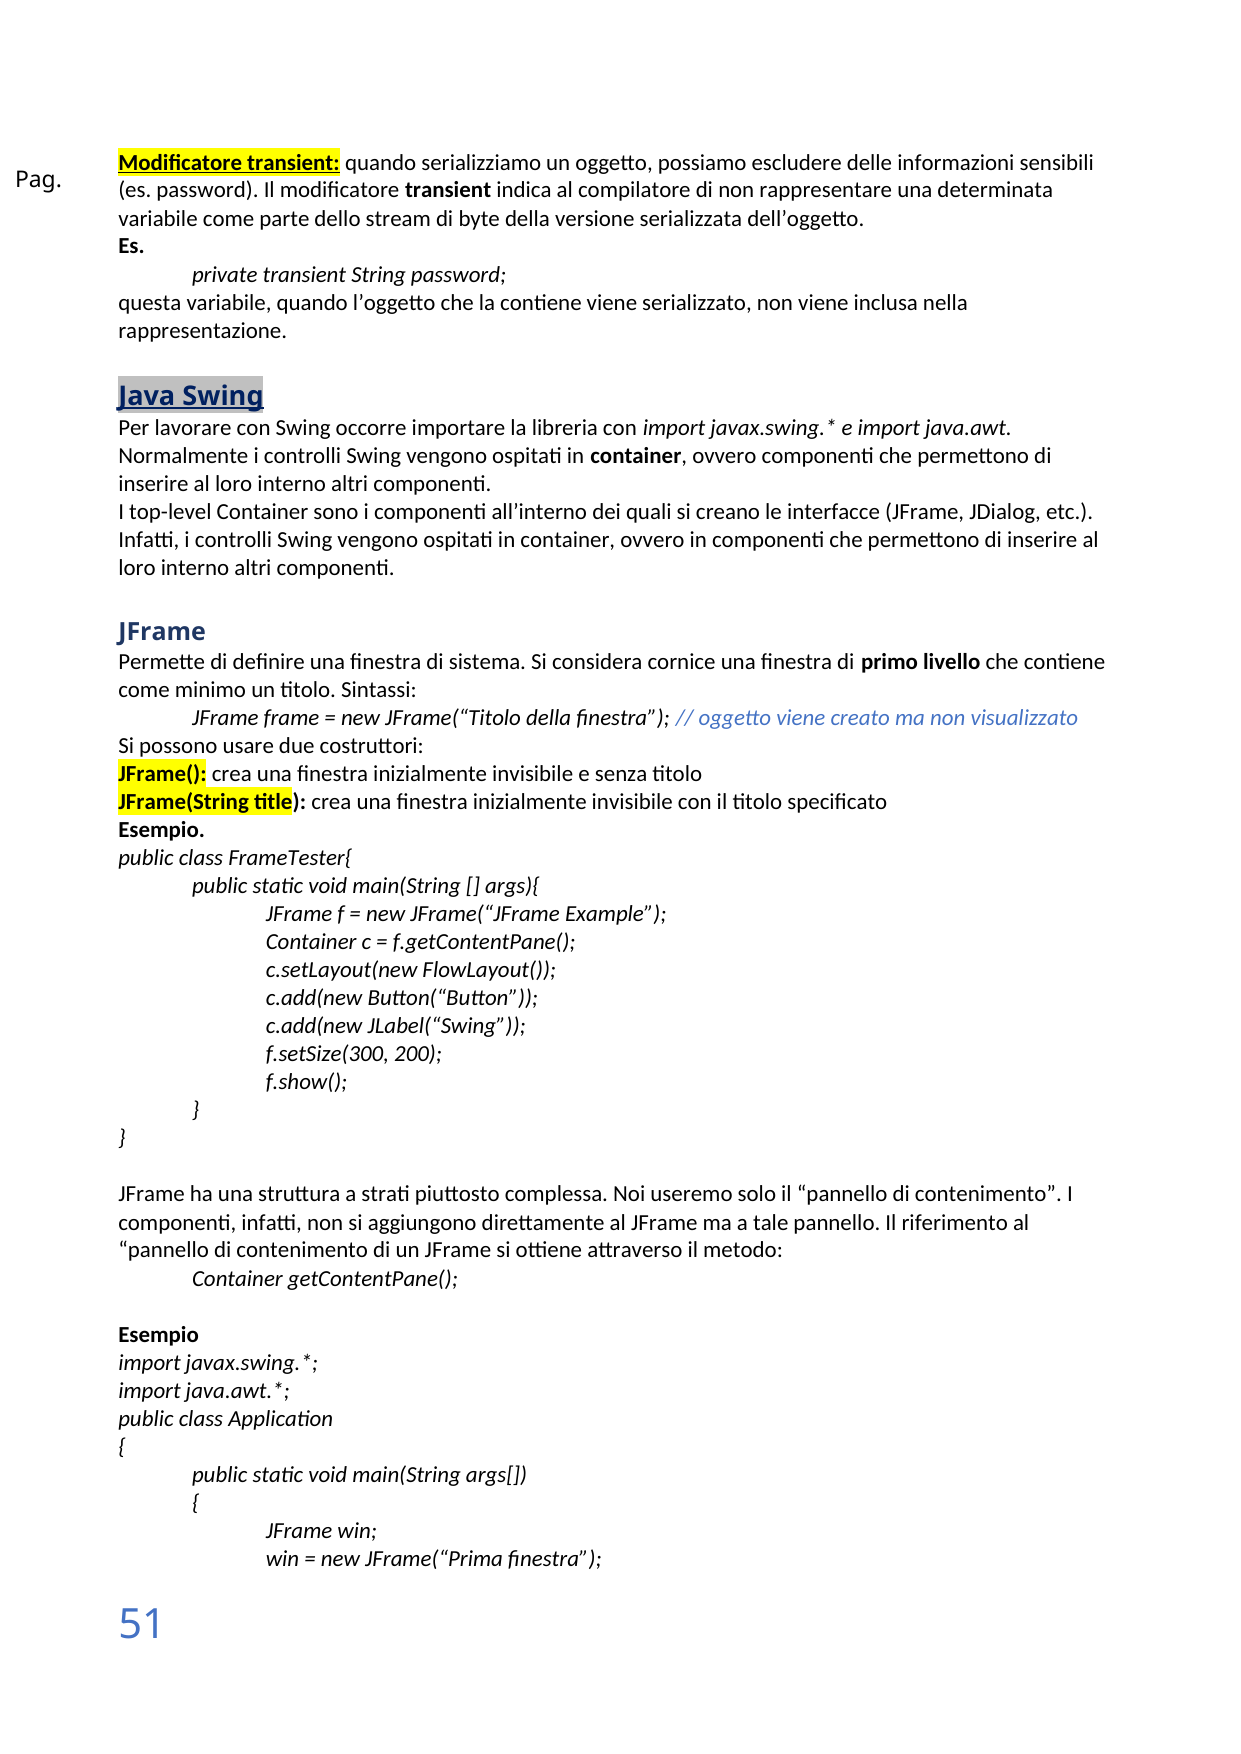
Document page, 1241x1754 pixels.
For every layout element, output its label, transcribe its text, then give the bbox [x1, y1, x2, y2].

text { [118, 1432, 1122, 1460]
text private transient String password; [118, 260, 1122, 288]
text c.setLayout(new FlowLayout()); [118, 955, 1122, 983]
text JFrame frame = new JFrame(“Titolo della finestra”); // oggetto viene creato ma non visualizzato [118, 703, 1122, 731]
text } [118, 1096, 1122, 1123]
text Per lavorare con Swing occorre importare la libreria con import javax.swing.* e import java.awt. [118, 413, 1122, 441]
text public static void main(String args[]) [118, 1460, 1122, 1488]
text Esempio [118, 1320, 1122, 1348]
text Modificatore transient: quando serializziamo un oggetto, possiamo escludere delle informazioni sensibili (es. password). Il modificatore transient indica al compilatore di non rappresentare una determinata variabile come parte dello stream di byte della versione serializzata dell’oggetto. [118, 148, 1122, 232]
text win = new JFrame(“Prima finestra”); [192, 1544, 1122, 1572]
text import javax.swing.*; [118, 1348, 1122, 1376]
text JFrame f = new JFrame(“JFrame Example”); [118, 899, 1122, 927]
subtitle Java Swing [118, 376, 1122, 413]
text Permette di definire una finestra di sistema. Si considera cornice una finestra di primo livello che contiene come minimo un titolo. Sintassi: [118, 647, 1122, 703]
text JFrame(String title): crea una finestra inizialmente invisibile con il titolo specificato [118, 787, 1122, 815]
text Esempio. [118, 815, 1122, 843]
text JFrame ha una struttura a strati piuttosto complessa. Noi useremo solo il “pannello di contenimento”. I componenti, infatti, non si aggiungono direttamente al JFrame ma a tale pannello. Il riferimento al “pannello di contenimento di un JFrame si ottiene attraverso il metodo: [118, 1179, 1122, 1264]
text JFrame win; [192, 1516, 1122, 1544]
text f.setSize(300, 200); [118, 1039, 1122, 1067]
text Es. [118, 232, 1122, 260]
text Container getContentPane(); [118, 1264, 1122, 1292]
text import java.awt.*; [118, 1376, 1122, 1404]
text c.add(new Button(“Button”)); [118, 983, 1122, 1011]
text JFrame(): crea una finestra inizialmente invisibile e senza titolo [118, 759, 1122, 787]
text public class FrameTester{ [118, 843, 1122, 871]
text Container c = f.getContentPane(); [118, 927, 1122, 955]
subtitle JFrame [118, 613, 1122, 647]
text I top-level Container sono i componenti all’interno dei quali si creano le interfacce (JFrame, JDialog, etc.). Infatti, i controlli Swing vengono ospitati in container, ovvero in componenti che permettono di inserire al loro interno altri componenti. [118, 497, 1122, 581]
text c.add(new JLabel(“Swing”)); [118, 1011, 1122, 1039]
text Normalmente i controlli Swing vengono ospitati in container, ovvero componenti che permettono di inserire al loro interno altri componenti. [118, 441, 1122, 497]
text } [118, 1123, 1122, 1152]
text { [118, 1488, 1122, 1516]
text public static void main(String [] args){ [118, 871, 1122, 899]
text f.show(); [118, 1067, 1122, 1096]
text Si possono usare due costruttori: [118, 731, 1122, 759]
text public class Application [118, 1404, 1122, 1432]
text questa variabile, quando l’oggetto che la contiene viene serializzato, non viene inclusa nella rappresentazione. [118, 288, 1122, 344]
